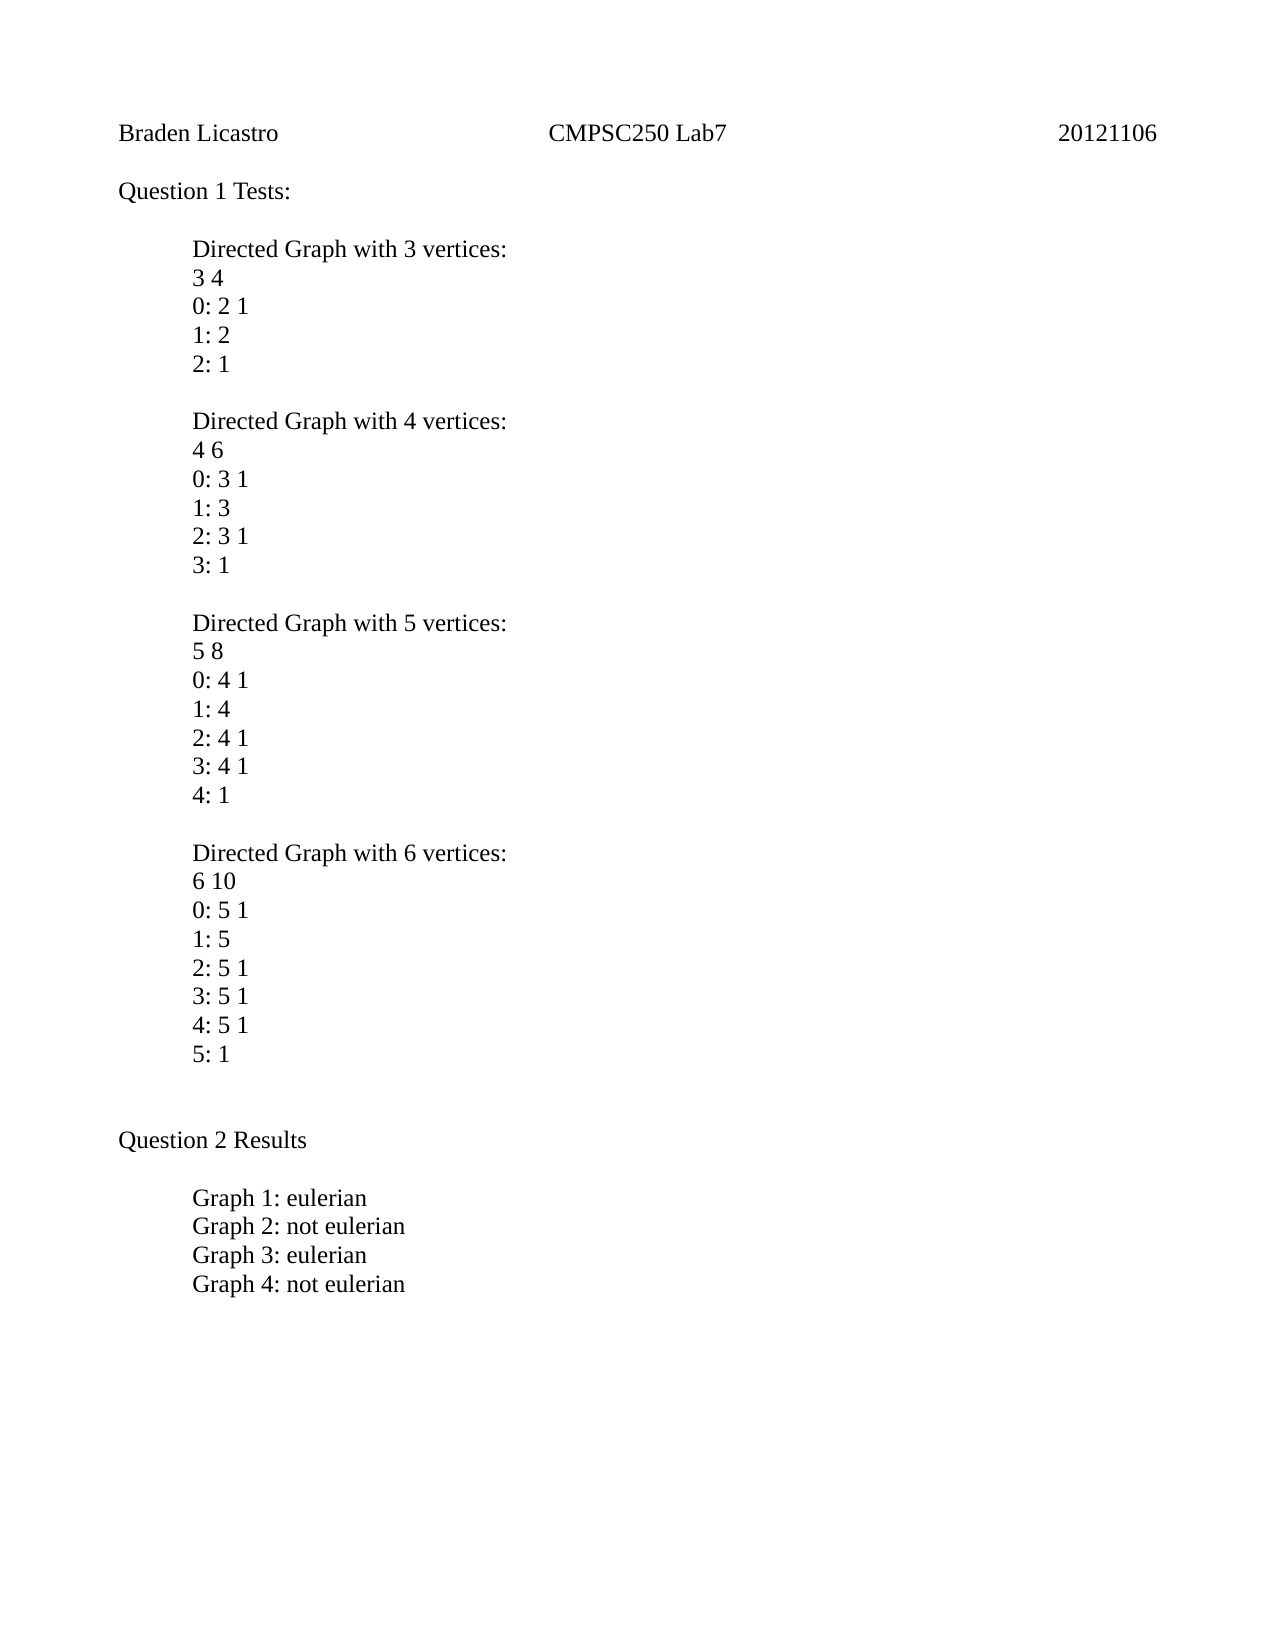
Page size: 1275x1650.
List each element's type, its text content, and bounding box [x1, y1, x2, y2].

text 0: 4 1 [118, 665, 1157, 694]
text 6 10 [118, 866, 1157, 895]
text Graph 3: eulerian [118, 1240, 1157, 1269]
text Directed Graph with 4 vertices: [118, 406, 1157, 435]
text Directed Graph with 5 vertices: [118, 608, 1157, 636]
text 0: 3 1 [118, 464, 1157, 493]
text 0: 2 1 [118, 291, 1157, 320]
text 5: 1 [118, 1039, 1157, 1068]
text 1: 4 [118, 694, 1157, 723]
text Graph 4: not eulerian [118, 1269, 1157, 1298]
text Question 1 Tests: [118, 176, 1157, 205]
text 1: 2 [118, 320, 1157, 349]
text 4: 5 1 [118, 1010, 1157, 1039]
text Graph 1: eulerian [118, 1183, 1157, 1211]
text 1: 3 [118, 493, 1157, 521]
text 4 6 [118, 435, 1157, 464]
text 3: 1 [118, 550, 1157, 579]
text Directed Graph with 3 vertices: [118, 234, 1157, 263]
text 3 4 [118, 263, 1157, 291]
text 2: 3 1 [118, 521, 1157, 550]
text 2: 5 1 [118, 953, 1157, 981]
text 2: 4 1 [118, 723, 1157, 751]
text 5 8 [118, 636, 1157, 665]
text 2: 1 [118, 349, 1157, 378]
text Directed Graph with 6 vertices: [118, 838, 1157, 866]
text 3: 5 1 [118, 981, 1157, 1010]
text Graph 2: not eulerian [118, 1211, 1157, 1240]
text 0: 5 1 [118, 895, 1157, 924]
text 3: 4 1 [118, 751, 1157, 780]
text 4: 1 [118, 780, 1157, 809]
text 1: 5 [118, 924, 1157, 953]
text Question 2 Results [118, 1125, 1157, 1154]
